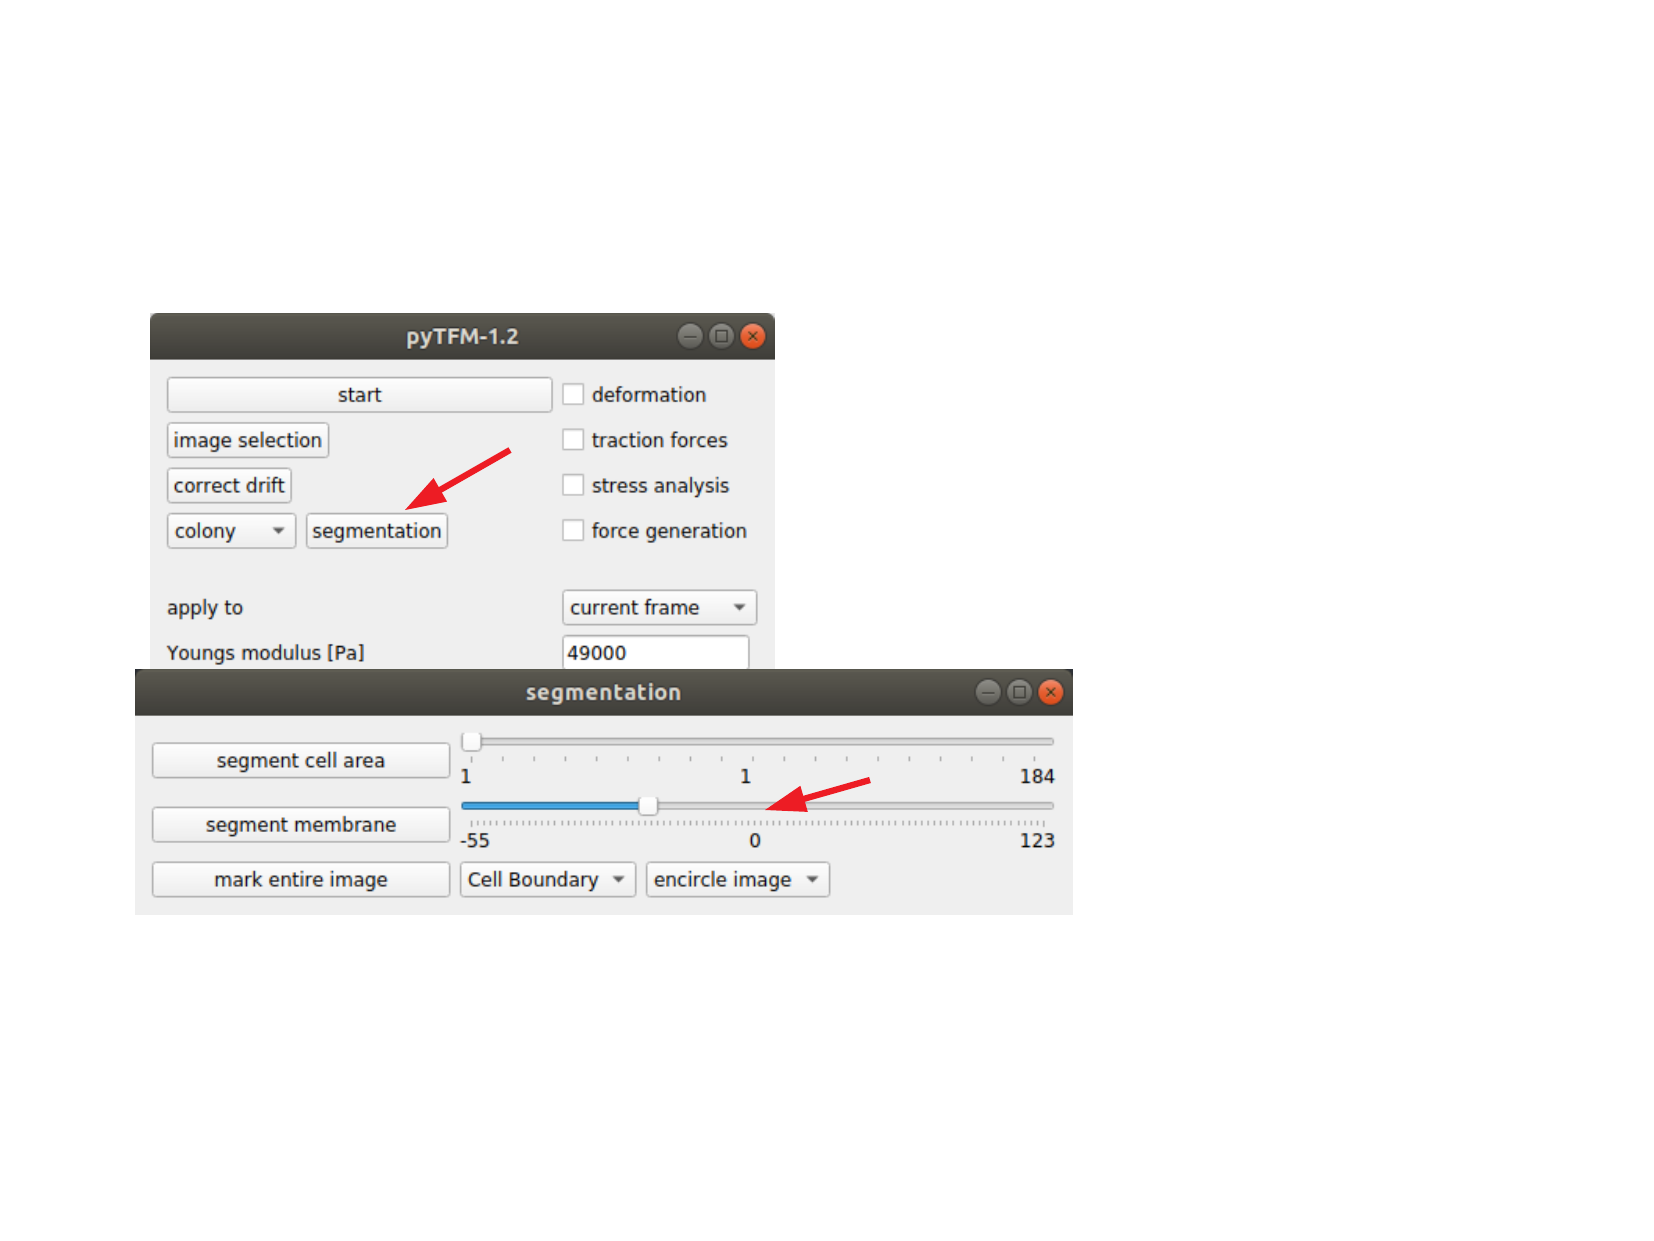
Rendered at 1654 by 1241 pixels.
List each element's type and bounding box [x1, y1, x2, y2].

picture [135, 313, 1073, 916]
